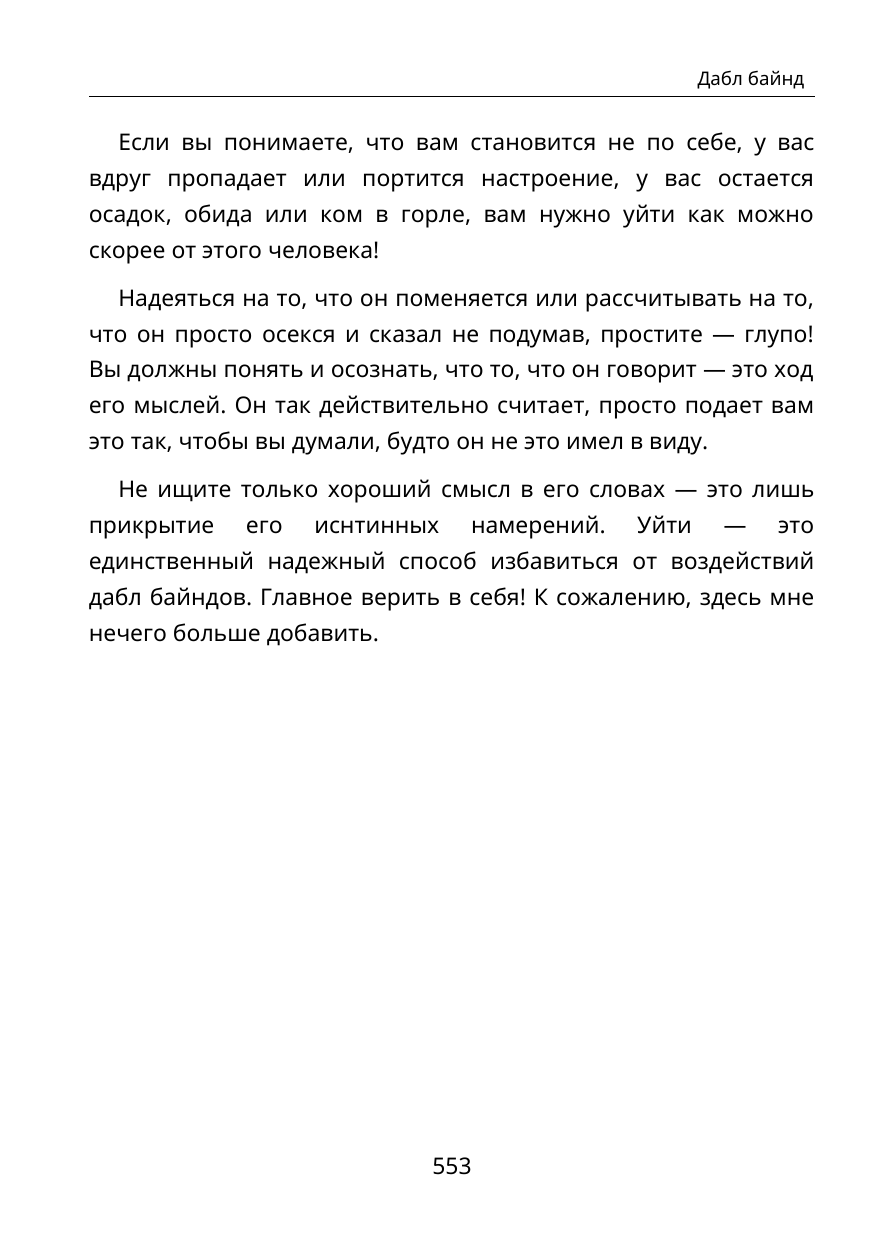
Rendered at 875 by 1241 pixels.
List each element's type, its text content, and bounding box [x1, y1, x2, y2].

text Не ищите только хороший смысл в его словах — это лишь прикрытие его иснтинных намерений. Уйти — это единственный надежный способ избавиться от воздействий дабл байндов. Главное верить в себя! К сожалению, здесь мне нечего больше добавить. [88, 473, 815, 648]
text Надеяться на то, что он поменяется или рассчитывать на то, что он просто осекся и сказал не подумав, простите — глупо! Вы должны понять и осознать, что то, что он говорит — это ход его мыслей. Он так действительно считает, просто подает вам это так, чтобы вы думали, будто он не это имел в виду. [88, 282, 815, 457]
text Если вы понимаете, что вам становится не по себе, у вас вдруг пропадает или портится настроение, у вас остается осадок, обида или ком в горле, вам нужно уйти как можно скорее от этого человека! [88, 126, 815, 265]
